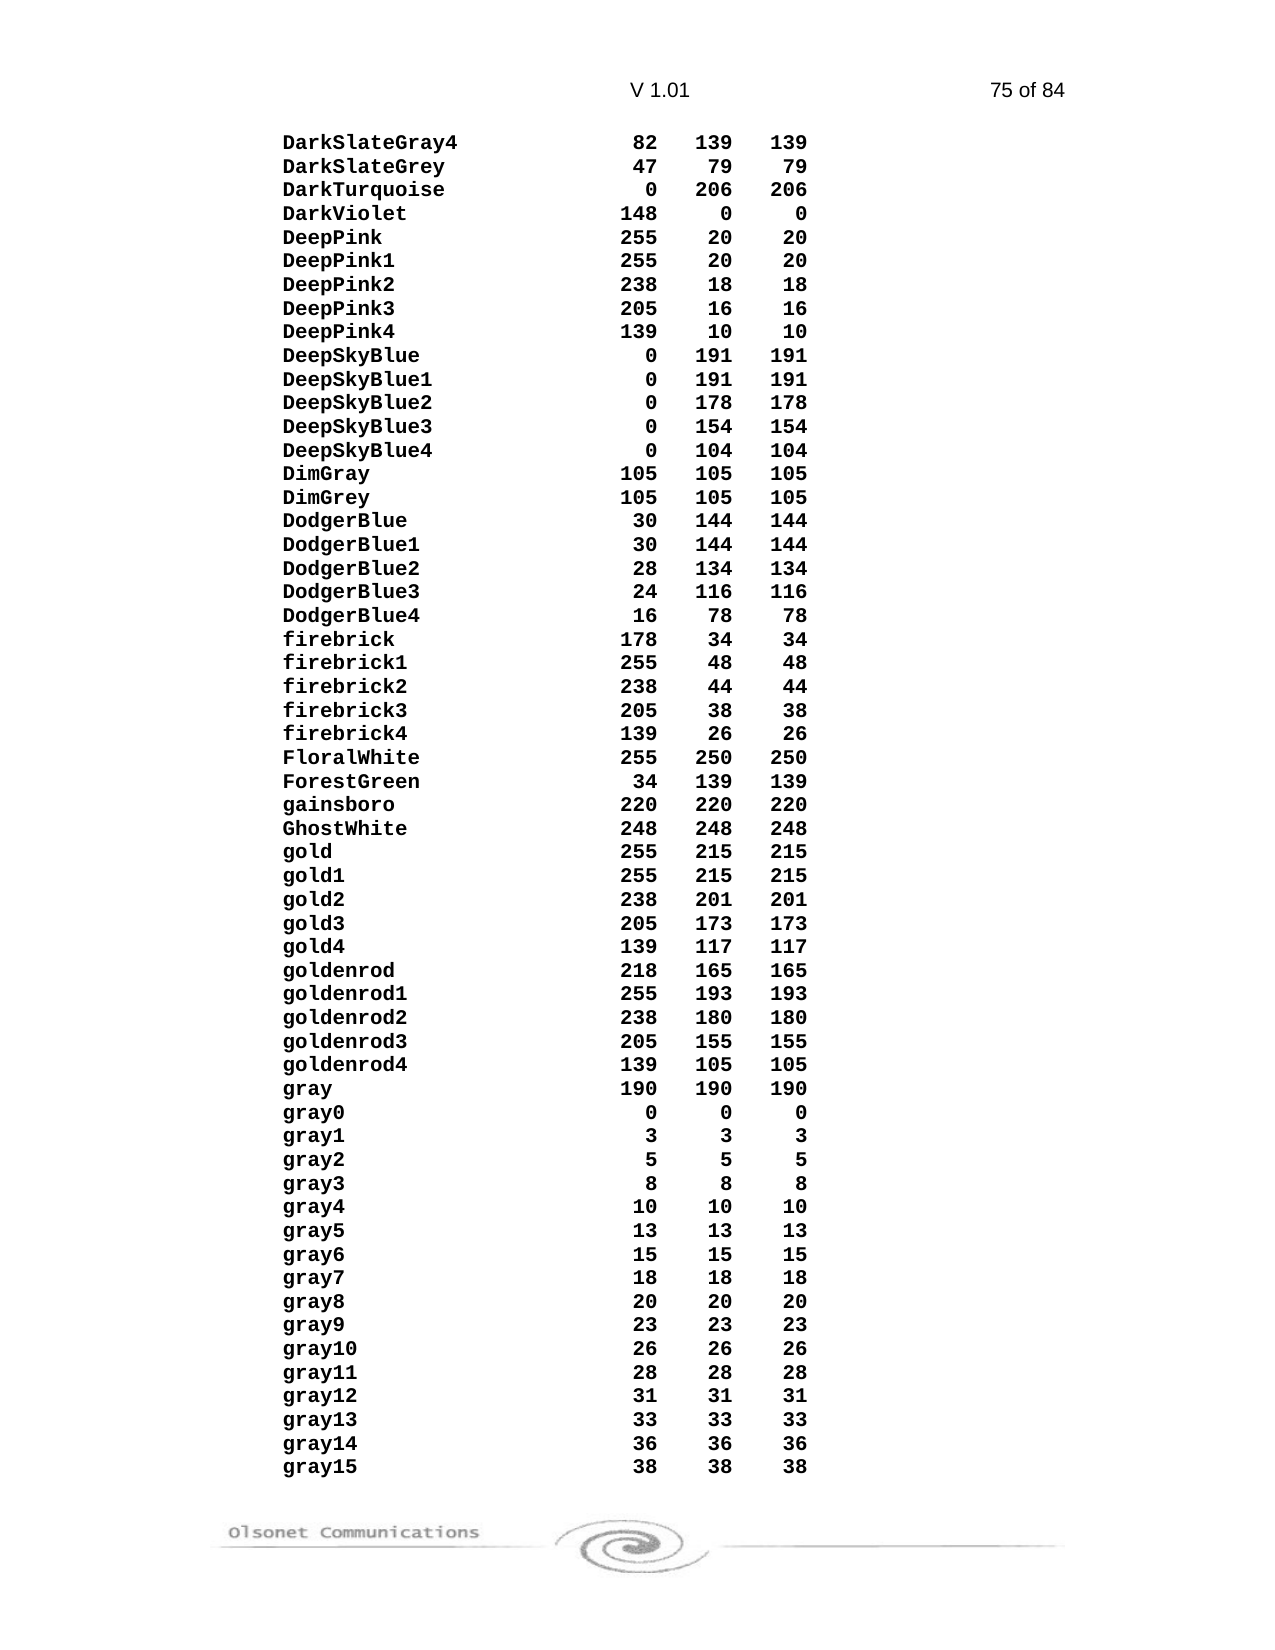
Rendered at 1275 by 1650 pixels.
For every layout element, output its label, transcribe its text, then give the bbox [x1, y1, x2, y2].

text DarkViolet 148 0 0 [282, 203, 1065, 227]
text goldenrod1 255 193 193 [282, 983, 1065, 1007]
text gray14 36 36 36 [282, 1433, 1065, 1456]
text goldenrod2 238 180 180 [282, 1007, 1065, 1031]
text DeepPink3 205 16 16 [282, 298, 1065, 321]
text gray6 15 15 15 [282, 1243, 1065, 1267]
text goldenrod4 139 105 105 [282, 1054, 1065, 1078]
text gold2 238 201 201 [282, 889, 1065, 912]
text gold3 205 173 173 [282, 912, 1065, 936]
text DodgerBlue3 24 116 116 [282, 581, 1065, 605]
text gray12 31 31 31 [282, 1385, 1065, 1409]
text gold 255 215 215 [282, 842, 1065, 865]
text DeepPink4 139 10 10 [282, 321, 1065, 345]
text firebrick2 238 44 44 [282, 676, 1065, 700]
text DeepPink 255 20 20 [282, 227, 1065, 250]
text gray 190 190 190 [282, 1078, 1065, 1102]
text DeepSkyBlue4 0 104 104 [282, 439, 1065, 463]
text firebrick3 205 38 38 [282, 700, 1065, 723]
text DeepPink1 255 20 20 [282, 250, 1065, 274]
text gray2 5 5 5 [282, 1149, 1065, 1173]
text gold4 139 117 117 [282, 936, 1065, 960]
text gray5 13 13 13 [282, 1220, 1065, 1243]
text DeepSkyBlue 0 191 191 [282, 345, 1065, 369]
text goldenrod 218 165 165 [282, 960, 1065, 983]
text gray0 0 0 0 [282, 1102, 1065, 1125]
text gray7 18 18 18 [282, 1267, 1065, 1291]
text FloralWhite 255 250 250 [282, 747, 1065, 771]
text DeepPink2 238 18 18 [282, 274, 1065, 298]
text ForestGreen 34 139 139 [282, 771, 1065, 794]
text DeepSkyBlue1 0 191 191 [282, 369, 1065, 392]
picture [210, 1504, 1065, 1596]
text gray11 28 28 28 [282, 1362, 1065, 1385]
text gray15 38 38 38 [282, 1456, 1065, 1480]
text gray1 3 3 3 [282, 1125, 1065, 1149]
text gray13 33 33 33 [282, 1409, 1065, 1433]
text gold1 255 215 215 [282, 865, 1065, 889]
text DeepSkyBlue3 0 154 154 [282, 416, 1065, 439]
text GhostWhite 248 248 248 [282, 818, 1065, 842]
text DarkTurquoise 0 206 206 [282, 179, 1065, 203]
text DodgerBlue1 30 144 144 [282, 534, 1065, 558]
text firebrick4 139 26 26 [282, 723, 1065, 747]
text DeepSkyBlue2 0 178 178 [282, 392, 1065, 416]
text gray10 26 26 26 [282, 1338, 1065, 1362]
text DodgerBlue4 16 78 78 [282, 605, 1065, 629]
text DarkSlateGrey 47 79 79 [282, 156, 1065, 179]
text firebrick 178 34 34 [282, 629, 1065, 652]
text DimGrey 105 105 105 [282, 487, 1065, 511]
text DimGray 105 105 105 [282, 463, 1065, 487]
text gray8 20 20 20 [282, 1291, 1065, 1314]
text gray4 10 10 10 [282, 1196, 1065, 1220]
text goldenrod3 205 155 155 [282, 1031, 1065, 1054]
text gainsboro 220 220 220 [282, 794, 1065, 818]
text DodgerBlue 30 144 144 [282, 511, 1065, 534]
text gray3 8 8 8 [282, 1173, 1065, 1196]
text DodgerBlue2 28 134 134 [282, 558, 1065, 581]
text firebrick1 255 48 48 [282, 652, 1065, 676]
text DarkSlateGray4 82 139 139 [282, 132, 1065, 156]
text gray9 23 23 23 [282, 1314, 1065, 1338]
